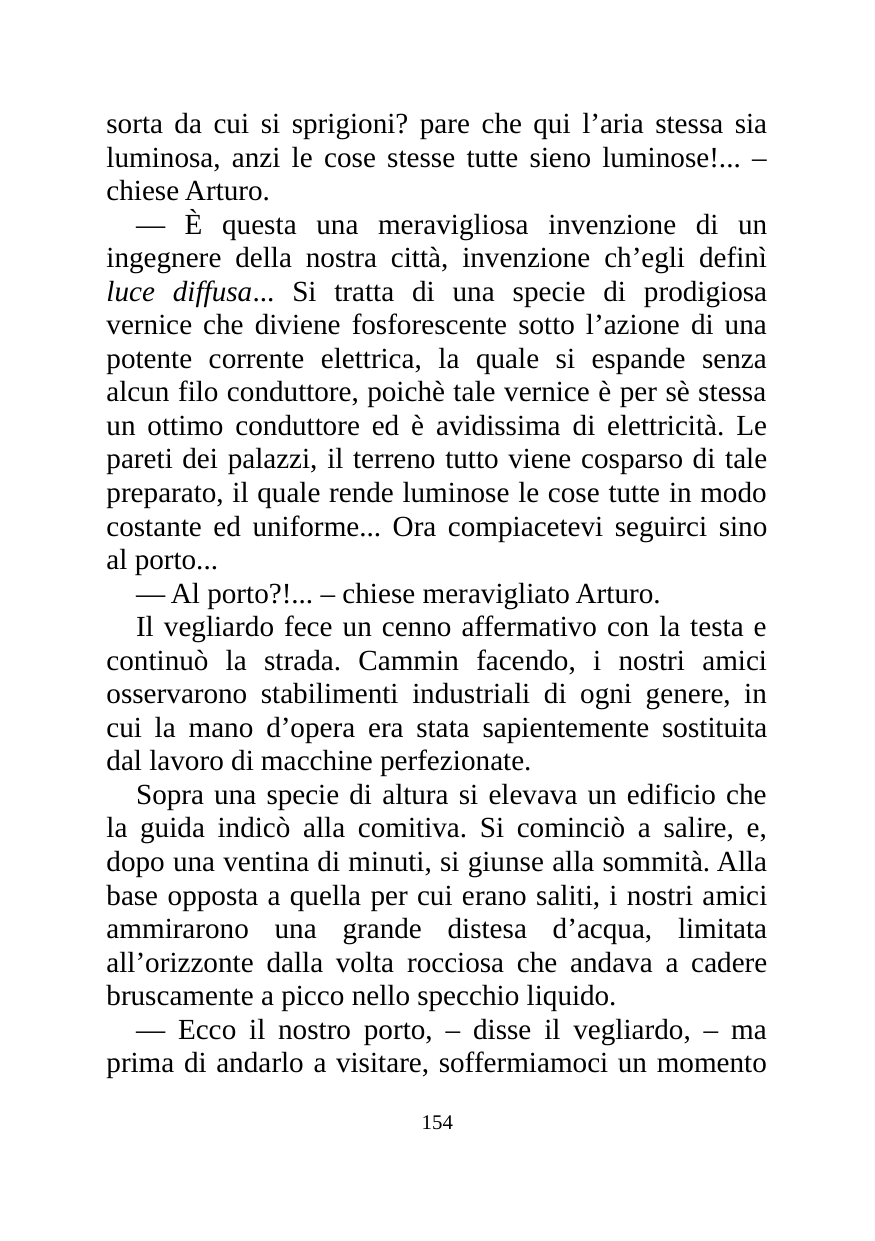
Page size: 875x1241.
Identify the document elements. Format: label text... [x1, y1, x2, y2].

text — È questa una meravigliosa invenzione di un ingegnere della nostra città, invenzione ch’egli definì luce diffusa... Si tratta di una specie di prodigiosa vernice che diviene fosforescente sotto l’azione di una potente corrente elettrica, la quale si espande senza alcun filo conduttore, poichè tale vernice è per sè stessa un ottimo conduttore ed è avidissima di elettricità. Le pareti dei palazzi, il terreno tutto viene cosparso di tale preparato, il quale rende luminose le cose tutte in modo costante ed uniforme... Ora compiacetevi seguirci sino al porto... [106, 207, 768, 576]
text Il vegliardo fece un cenno affermativo con la testa e continuò la strada. Cammin facendo, i nostri amici osservarono stabilimenti industriali di ogni genere, in cui la mano d’opera era stata sapientemente sostituita dal lavoro di macchine perfezionate. [106, 609, 768, 777]
text — Ecco il nostro porto, – disse il vegliardo, – ma prima di andarlo a visitare, soffermiamoci un momento [106, 1012, 768, 1079]
text sorta da cui si sprigioni? pare che qui l’aria stessa sia luminosa, anzi le cose stesse tutte sieno luminose!... – chiese Arturo. [106, 106, 768, 207]
text — Al porto?!... – chiese meravigliato Arturo. [106, 576, 768, 609]
text Sopra una specie di altura si elevava un edificio che la guida indicò alla comitiva. Si cominciò a salire, e, dopo una ventina di minuti, si giunse alla sommità. Alla base opposta a quella per cui erano saliti, i nostri amici ammirarono una grande distesa d’acqua, limitata all’orizzonte dalla volta rocciosa che andava a cadere bruscamente a picco nello specchio liquido. [106, 777, 768, 1012]
